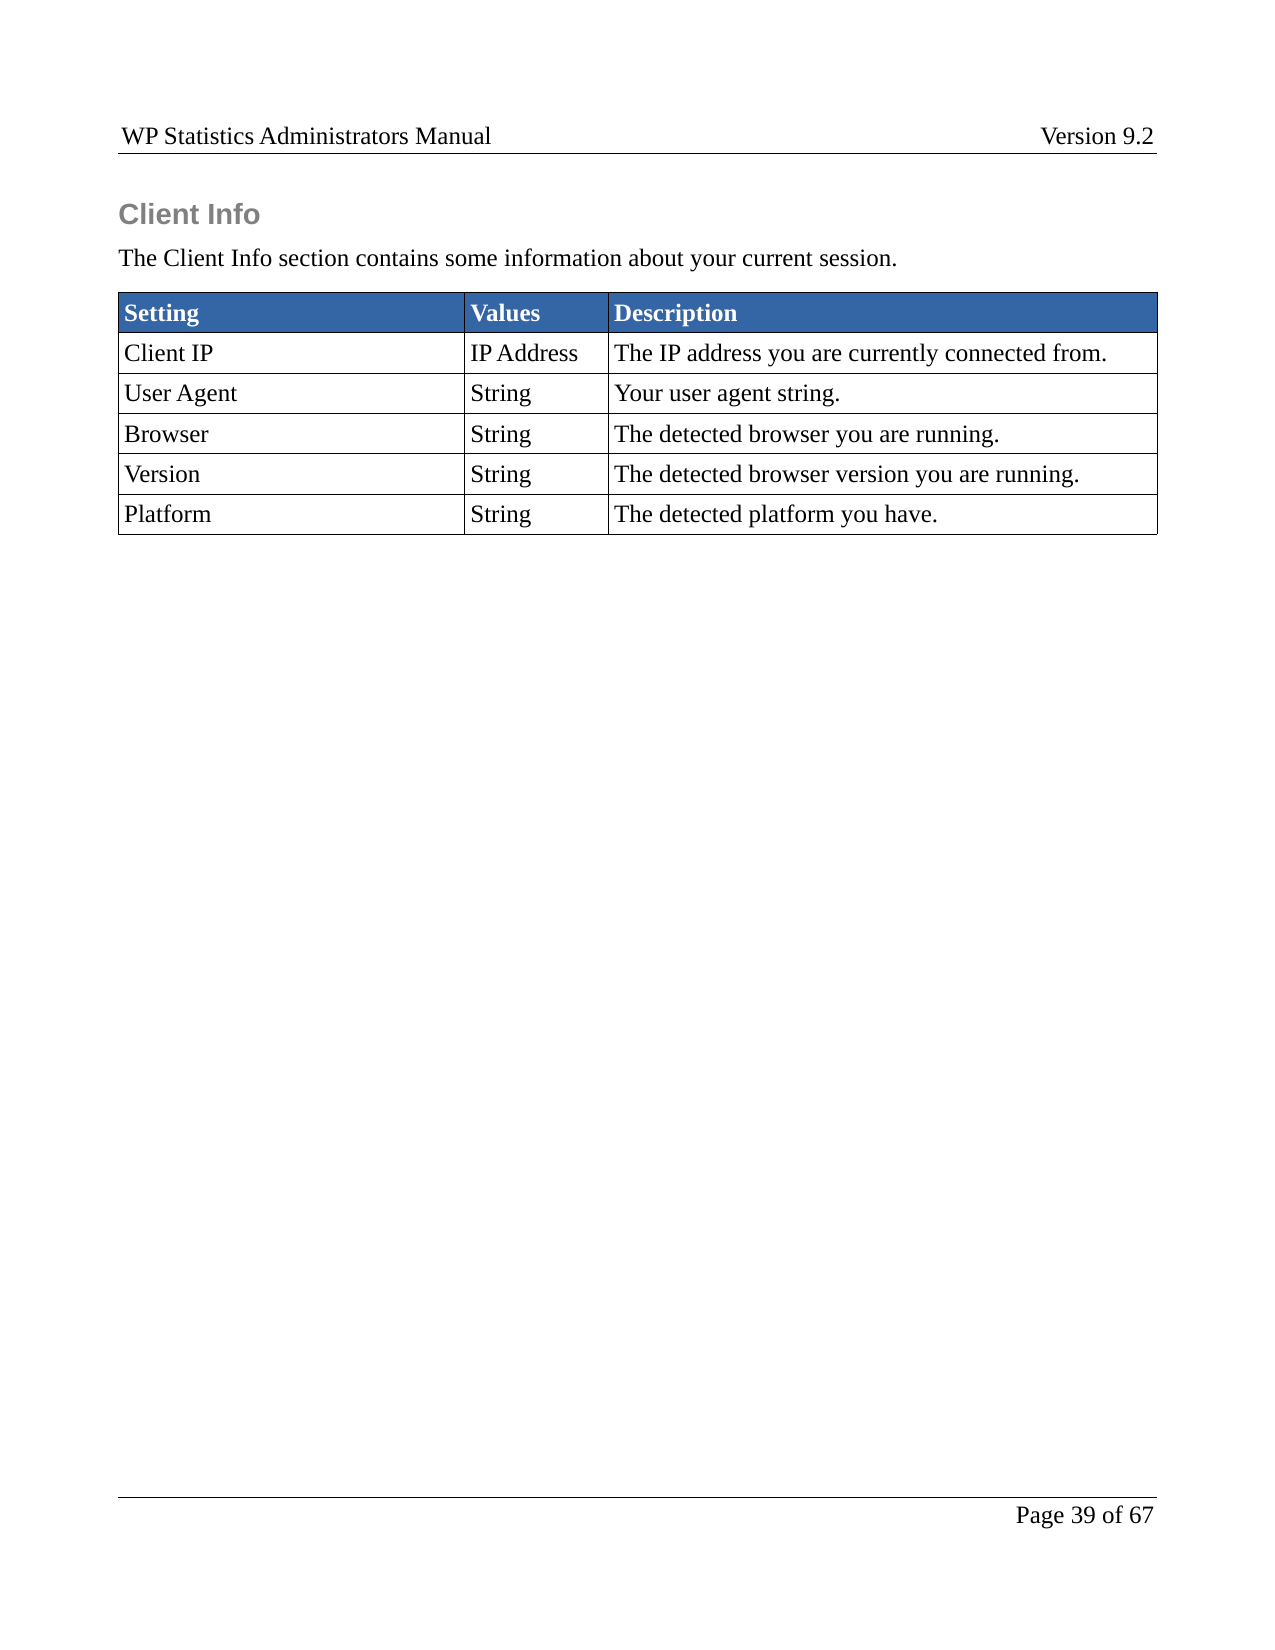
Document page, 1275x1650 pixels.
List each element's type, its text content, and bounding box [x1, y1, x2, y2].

table_header Description [609, 293, 1157, 332]
table_cell Platform [119, 495, 464, 534]
table_cell IP Address [465, 333, 608, 373]
table_cell The IP address you are currently connected from. [609, 333, 1157, 373]
text The Client Info section contains some information about your current session. [118, 243, 1157, 272]
subtitle Client Info [118, 197, 1157, 230]
table_cell Client IP [119, 333, 464, 373]
table_cell The detected platform you have. [609, 495, 1157, 534]
table_cell String [465, 374, 608, 413]
table_cell String [465, 495, 608, 534]
table_cell Your user agent string. [609, 374, 1157, 413]
table_cell Version [119, 454, 464, 493]
table_cell User Agent [119, 374, 464, 413]
table_cell The detected browser you are running. [609, 414, 1157, 453]
table_cell Browser [119, 414, 464, 453]
table_header Setting [119, 293, 464, 332]
table_cell The detected browser version you are running. [609, 454, 1157, 493]
table_cell String [465, 454, 608, 493]
table_header Values [465, 293, 608, 332]
table_cell String [465, 414, 608, 453]
